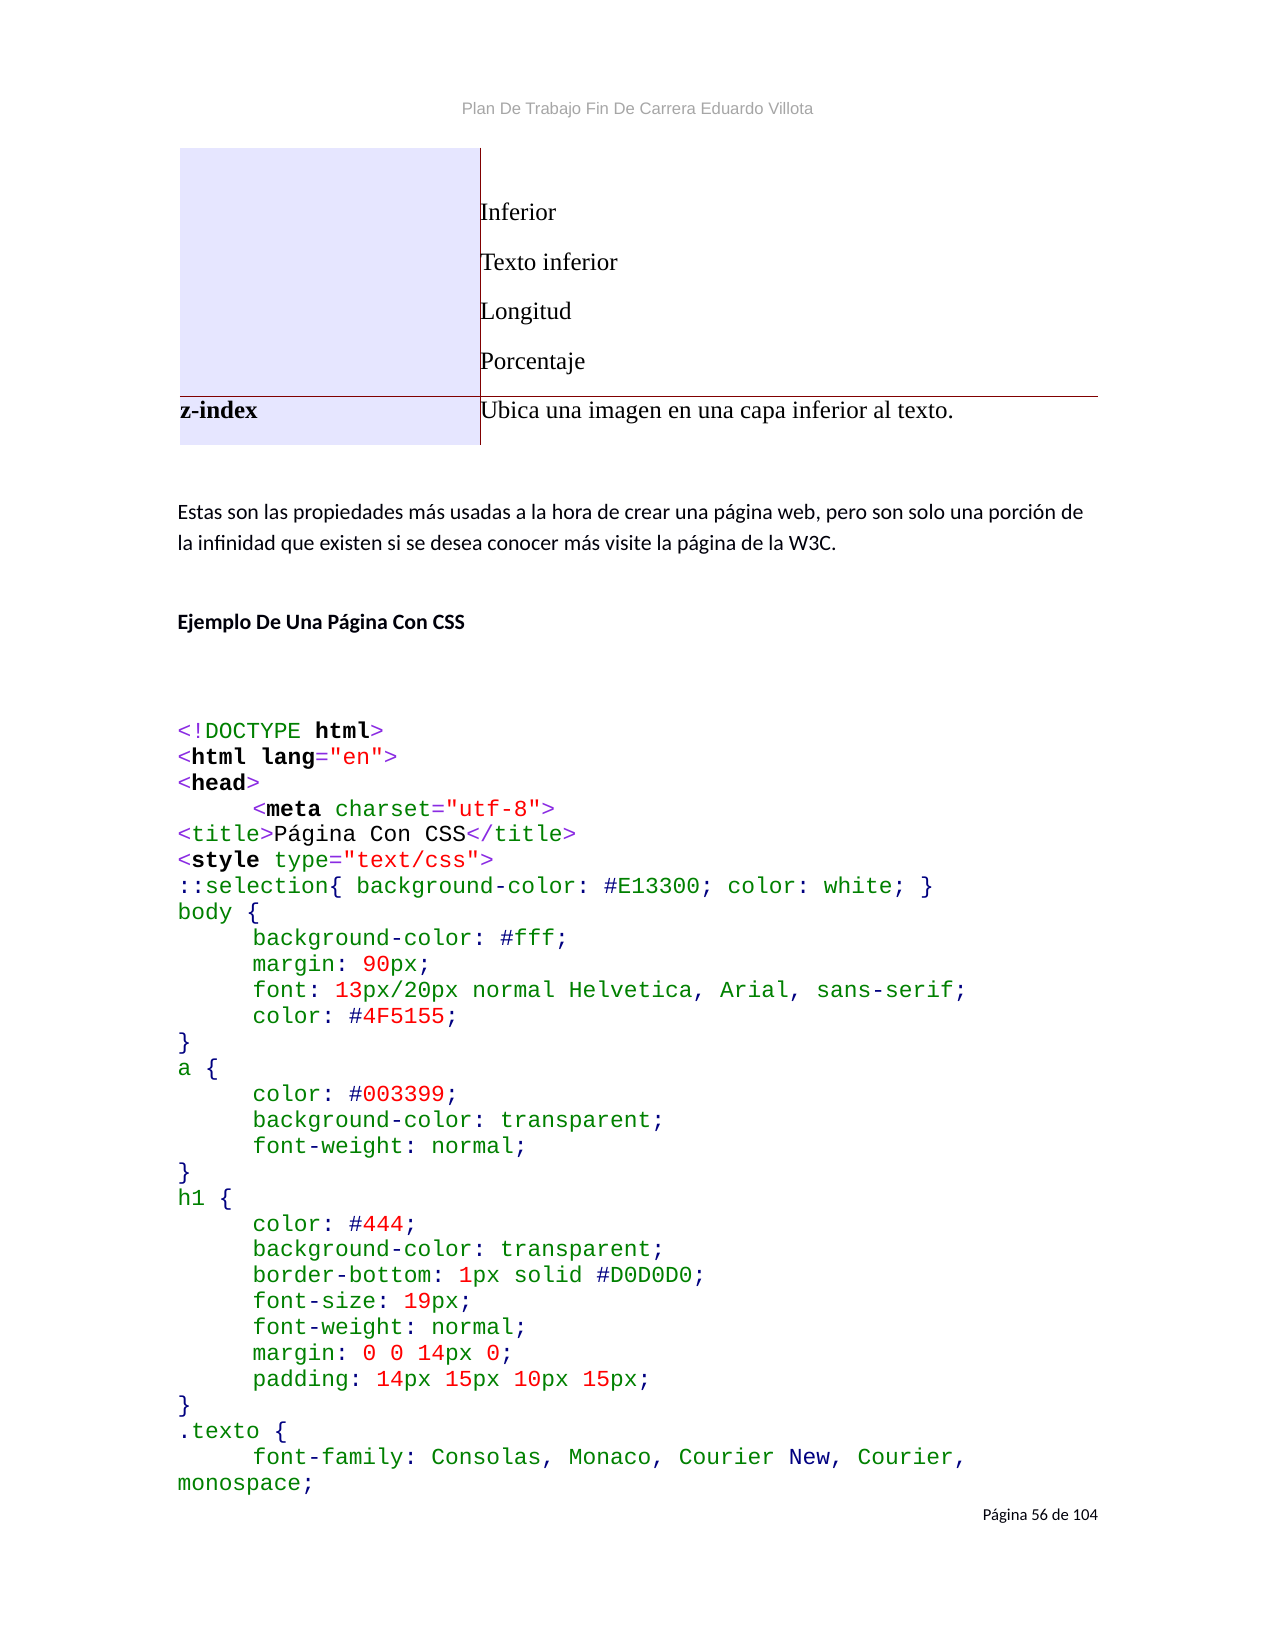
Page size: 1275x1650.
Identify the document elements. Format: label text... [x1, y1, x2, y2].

text .texto { [177, 1419, 1098, 1445]
text } [177, 1030, 1098, 1056]
text } [177, 1393, 1098, 1419]
text <!DOCTYPE html> [177, 719, 1098, 745]
text <html lang="en"> [177, 745, 1098, 771]
table_cell Texto inferior [481, 247, 1097, 296]
text <style type="text/css"> [177, 849, 1098, 875]
text color: #003399; [177, 1082, 1098, 1108]
text <head> [177, 771, 1098, 797]
text color: #444; [177, 1212, 1098, 1238]
text <meta charset="utf-8"> [177, 797, 1098, 823]
text background-color: #fff; [177, 927, 1098, 952]
text font-weight: normal; [177, 1134, 1098, 1160]
text font-family: Consolas, Monaco, Courier New, Courier, monospace; [177, 1445, 1098, 1497]
text h1 { [177, 1186, 1098, 1212]
text margin: 90px; [177, 952, 1098, 978]
text Estas son las propiedades más usadas a la hora de crear una página web, pero son solo una porción de la infinidad que existen si se desea conocer más visite la página de la W3C. [177, 498, 1098, 556]
text font: 13px/20px normal Helvetica, Arial, sans-serif; [177, 978, 1098, 1004]
text body { [177, 901, 1098, 927]
text background-color: transparent; [177, 1238, 1098, 1264]
text ::selection{ background-color: #E13300; color: white; } [177, 875, 1098, 901]
table_cell Longitud [481, 296, 1097, 346]
text Ejemplo De Una Página Con CSS [177, 608, 1098, 635]
text font-size: 19px; [177, 1290, 1098, 1316]
table_cell Porcentaje [481, 346, 1097, 396]
text padding: 14px 15px 10px 15px; [177, 1367, 1098, 1393]
text border-bottom: 1px solid #D0D0D0; [177, 1264, 1098, 1290]
text color: #4F5155; [177, 1004, 1098, 1030]
text a { [177, 1056, 1098, 1082]
table_cell z-index [180, 397, 480, 445]
table_cell [481, 148, 1097, 197]
text <title>Página Con CSS</title> [177, 823, 1098, 849]
text } [177, 1160, 1098, 1186]
text background-color: transparent; [177, 1108, 1098, 1134]
text margin: 0 0 14px 0; [177, 1342, 1098, 1367]
table_cell Ubica una imagen en una capa inferior al texto. [481, 397, 1097, 445]
text font-weight: normal; [177, 1316, 1098, 1342]
table_cell Inferior [481, 197, 1097, 247]
table_cell [180, 148, 480, 396]
